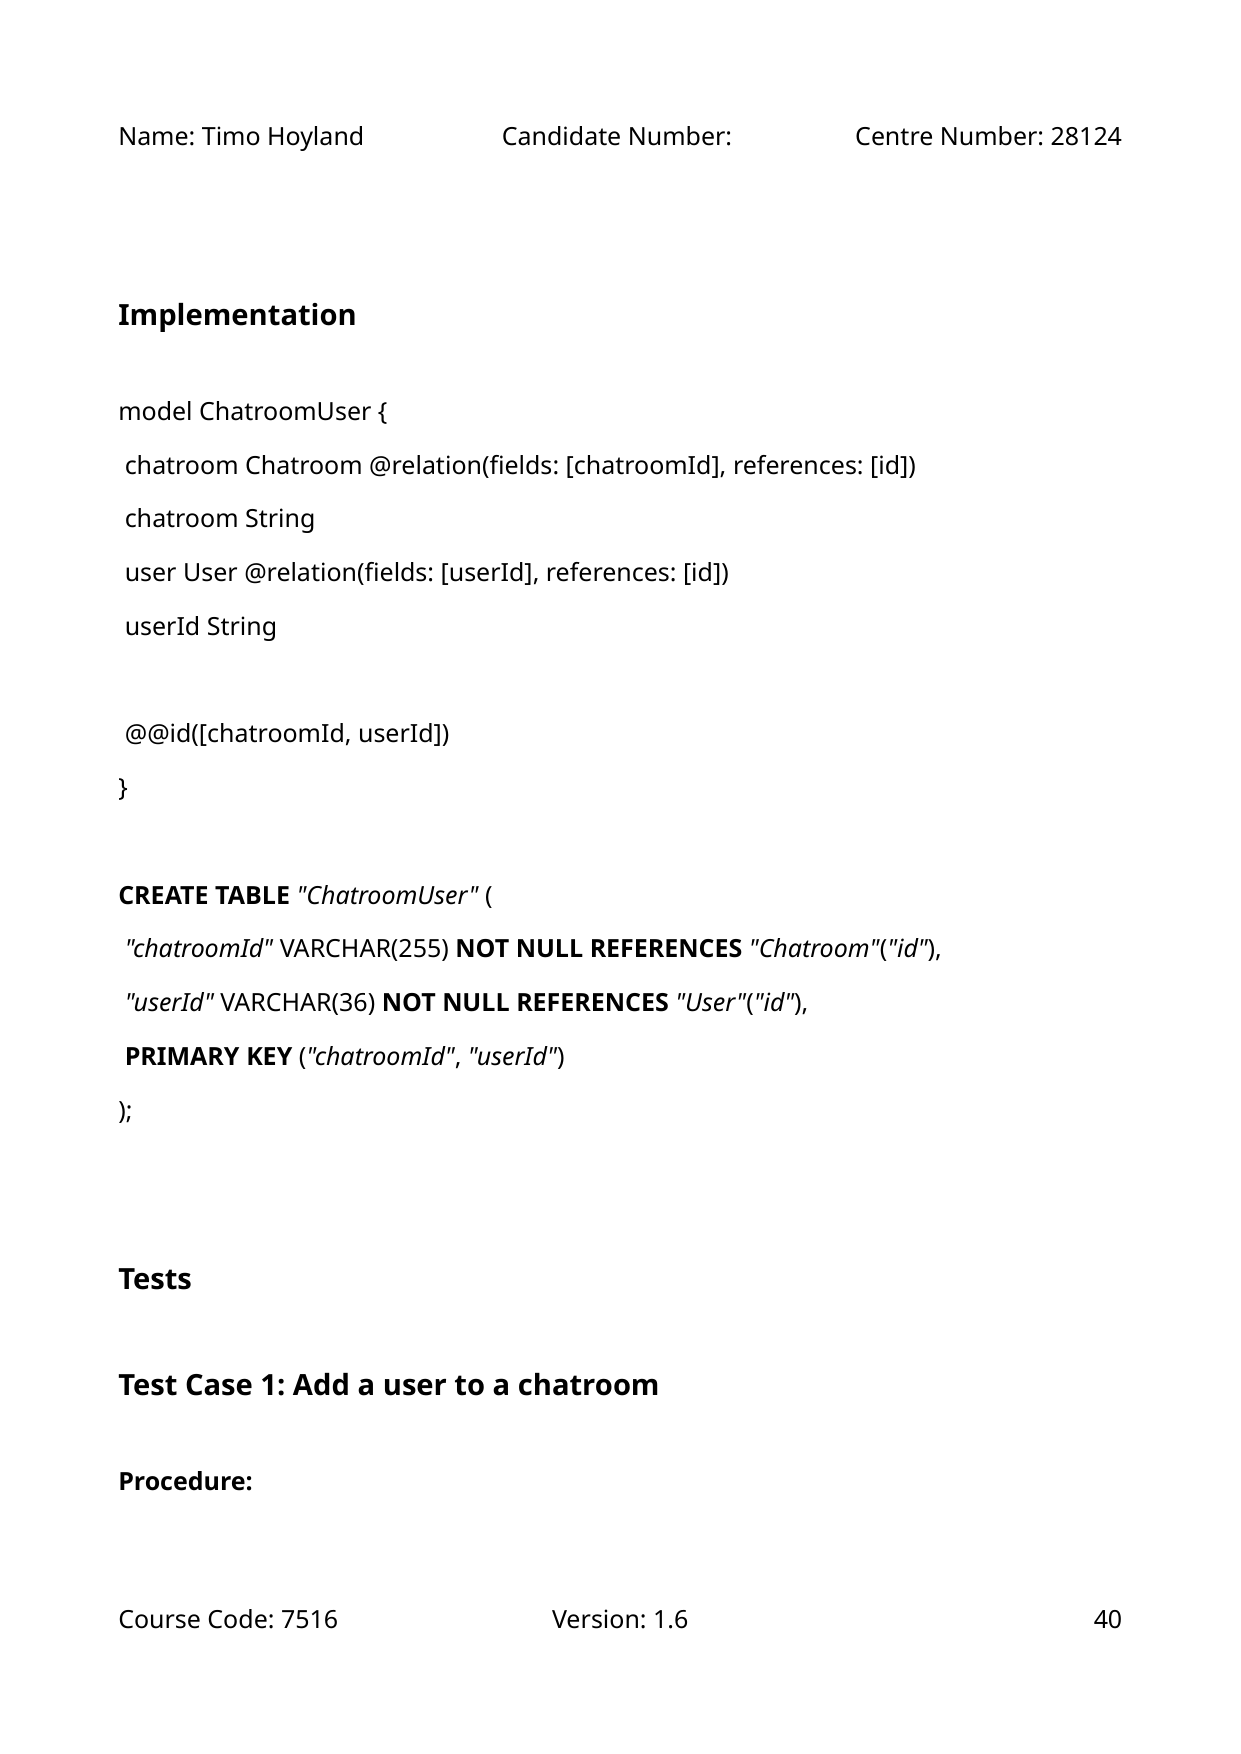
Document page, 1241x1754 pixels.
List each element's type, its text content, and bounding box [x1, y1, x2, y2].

text Procedure: [118, 1464, 1122, 1498]
subtitle Test Case 1: Add a user to a chatroom [118, 1364, 1122, 1404]
text CREATE TABLE "ChatroomUser" ( [118, 877, 1122, 911]
text userId String [118, 608, 1122, 643]
text } [118, 770, 1122, 804]
text chatroom String [118, 501, 1122, 535]
text @@id([chatroomId, userId]) [118, 716, 1122, 750]
text user User @relation(fields: [userId], references: [id]) [118, 555, 1122, 589]
text chatroom Chatroom @relation(fields: [chatroomId], references: [id]) [118, 447, 1122, 481]
text "chatroomId" VARCHAR(255) NOT NULL REFERENCES "Chatroom"("id"), [118, 931, 1122, 965]
subtitle Tests [118, 1258, 1122, 1298]
text ); [118, 1092, 1122, 1126]
subtitle Implementation [118, 294, 1122, 333]
text "userId" VARCHAR(36) NOT NULL REFERENCES "User"("id"), [118, 985, 1122, 1019]
text PRIMARY KEY ("chatroomId", "userId") [118, 1038, 1122, 1073]
text model ChatroomUser { [118, 393, 1122, 428]
